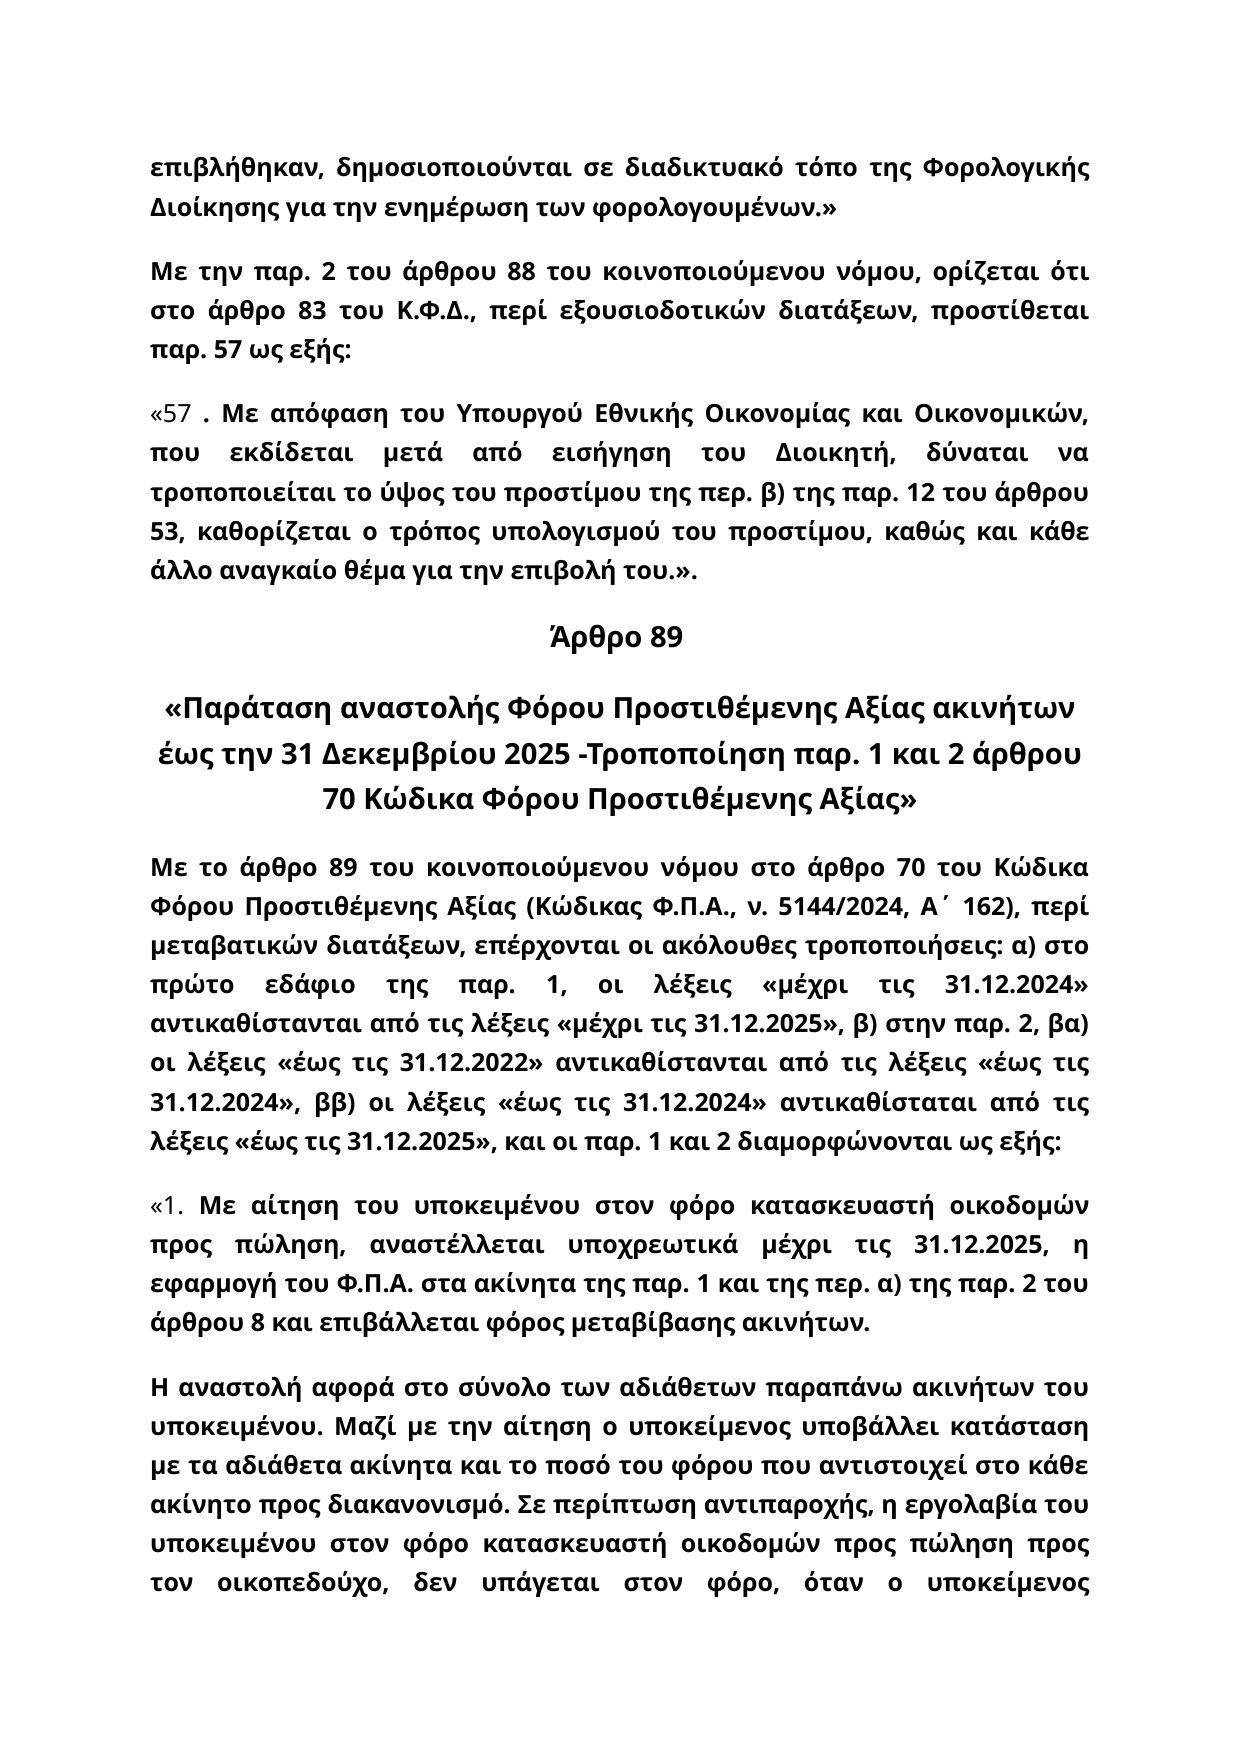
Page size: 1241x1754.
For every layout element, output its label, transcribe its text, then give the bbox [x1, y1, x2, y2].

subtitle Άρθρο 89 [150, 617, 1090, 656]
text Με την παρ. 2 του άρθρου 88 του κοινοποιούμενου νόμου, ορίζεται ότι στο άρθρο 83 του Κ.Φ.Δ., περί εξουσιοδοτικών διατάξεων, προστίθεται παρ. 57 ως εξής: [150, 253, 1090, 366]
text Η αναστολή αφορά στο σύνολο των αδιάθετων παραπάνω ακινήτων του υποκειμένου. Μαζί με την αίτηση ο υποκείμενος υποβάλλει κατάσταση με τα αδιάθετα ακίνητα και το ποσό του φόρου που αντιστοιχεί στο κάθε ακίνητο προς διακανονισμό. Σε περίπτωση αντιπαροχής, η εργολαβία του υποκειμένου στον φόρο κατασκευαστή οικοδομών προς πώληση προς τον οικοπεδούχο, δεν υπάγεται στον φόρο, όταν ο υποκείμενος [150, 1369, 1090, 1599]
subtitle «Παράταση αναστολής Φόρου Προστιθέμενης Αξίας ακινήτων έως την 31 Δεκεμβρίου 2025 -Τροποποίηση παρ. 1 και 2 άρθρου 70 Κώδικα Φόρου Προστιθέμενης Αξίας» [150, 687, 1090, 818]
text επιβλήθηκαν, δημοσιοποιούνται σε διαδικτυακό τόπο της Φορολογικής Διοίκησης για την ενημέρωση των φορολογουμένων.» [150, 150, 1090, 223]
text Με το άρθρο 89 του κοινοποιούμενου νόμου στο άρθρο 70 του Κώδικα Φόρου Προστιθέμενης Αξίας (Κώδικας Φ.Π.Α., ν. 5144/2024, Α΄ 162), περί μεταβατικών διατάξεων, επέρχονται οι ακόλουθες τροποποιήσεις: α) στο πρώτο εδάφιο της παρ. 1, οι λέξεις «μέχρι τις 31.12.2024» αντικαθίστανται από τις λέξεις «μέχρι τις 31.12.2025», β) στην παρ. 2, βα) οι λέξεις «έως τις 31.12.2022» αντικαθίστανται από τις λέξεις «έως τις 31.12.2024», ββ) οι λέξεις «έως τις 31.12.2024» αντικαθίσταται από τις λέξεις «έως τις 31.12.2025», και οι παρ. 1 και 2 διαμορφώνονται ως εξής: [150, 849, 1090, 1157]
text «57 . Με απόφαση του Υπουργού Εθνικής Οικονομίας και Οικονομικών, που εκδίδεται μετά από εισήγηση του Διοικητή, δύναται να τροποποιείται το ύψος του προστίμου της περ. β) της παρ. 12 του άρθρου 53, καθορίζεται ο τρόπος υπολογισμού του προστίμου, καθώς και κάθε άλλο αναγκαίο θέμα για την επιβολή του.». [150, 396, 1090, 587]
text «1. Με αίτηση του υποκειμένου στον φόρο κατασκευαστή οικοδομών προς πώληση, αναστέλλεται υποχρεωτικά μέχρι τις 31.12.2025, η εφαρμογή του Φ.Π.Α. στα ακίνητα της παρ. 1 και της περ. α) της παρ. 2 του άρθρου 8 και επιβάλλεται φόρος μεταβίβασης ακινήτων. [150, 1187, 1090, 1339]
